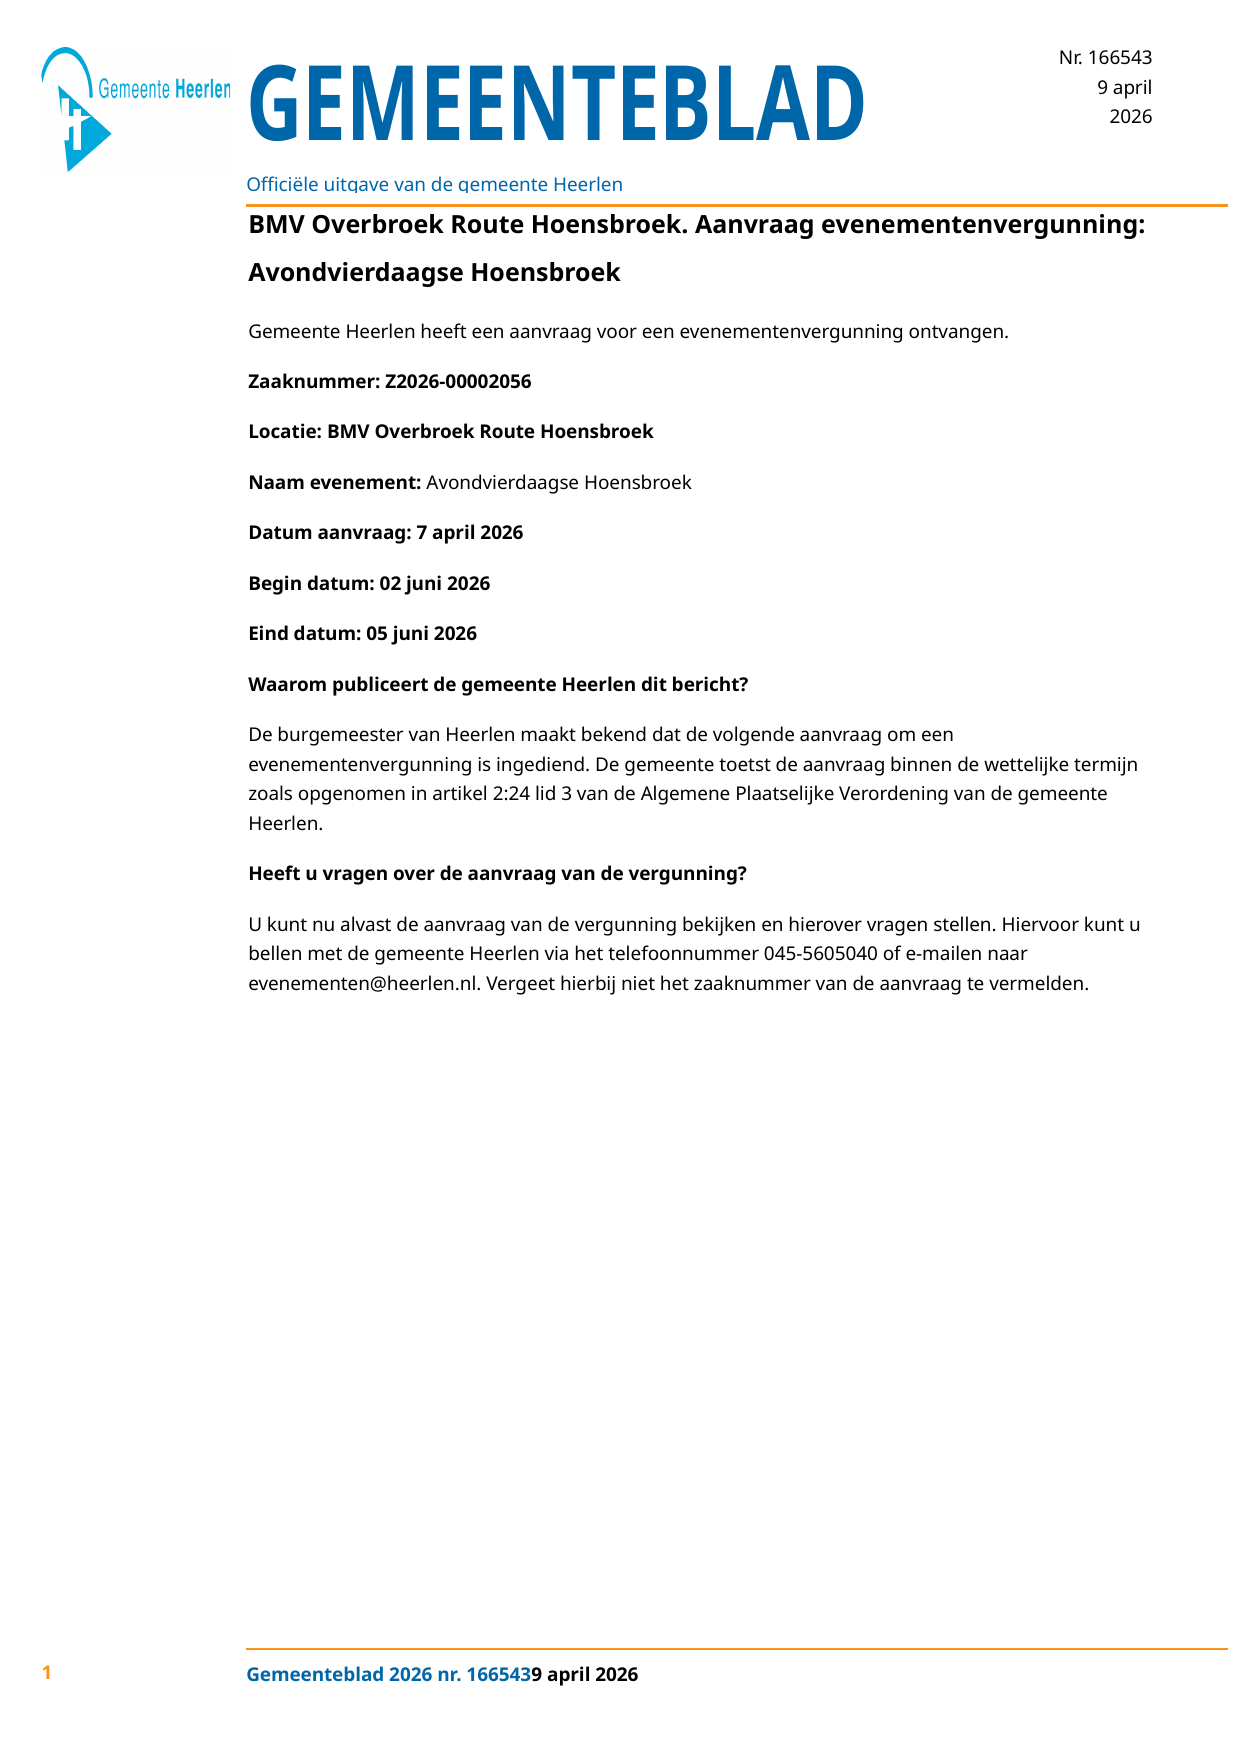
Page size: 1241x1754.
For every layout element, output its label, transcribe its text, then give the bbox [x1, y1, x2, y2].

text Heeft u vragen over de aanvraag van de vergunning? [248, 860, 1152, 886]
picture [41, 47, 231, 172]
text Eind datum: 05 juni 2026 [248, 620, 1152, 646]
text Begin datum: 02 juni 2026 [248, 570, 1152, 596]
text De burgemeester van Heerlen maakt bekend dat de volgende aanvraag om een evenementenvergunning is ingediend. De gemeente toetst de aanvraag binnen de wettelijke termijn zoals opgenomen in artikel 2:24 lid 3 van de Algemene Plaatselijke Verordening van de gemeente Heerlen. [248, 721, 1152, 836]
text Zaaknummer: Z2026-00002056 [248, 368, 1152, 394]
text Gemeente Heerlen heeft een aanvraag voor een evenementenvergunning ontvangen. [248, 318, 1152, 344]
text Locatie: BMV Overbroek Route Hoensbroek [248, 419, 1152, 444]
text Datum aanvraag: 7 april 2026 [248, 519, 1152, 545]
picture [41, 47, 59, 70]
text Naam evenement: Avondvierdaagse Hoensbroek [248, 469, 1152, 495]
text U kunt nu alvast de aanvraag van de vergunning bekijken en hierover vragen stellen. Hiervoor kunt u bellen met de gemeente Heerlen via het telefoonnummer 045-5605040 of e-mailen naar evenementen@heerlen.nl. Vergeet hierbij niet het zaaknummer van de aanvraag te vermelden. [248, 911, 1152, 996]
text Waarom publiceert de gemeente Heerlen dit bericht? [248, 671, 1152, 697]
text BMV Overbroek Route Hoensbroek. Aanvraag evenementenvergunning: Avondvierdaagse Hoensbroek [248, 207, 1152, 288]
